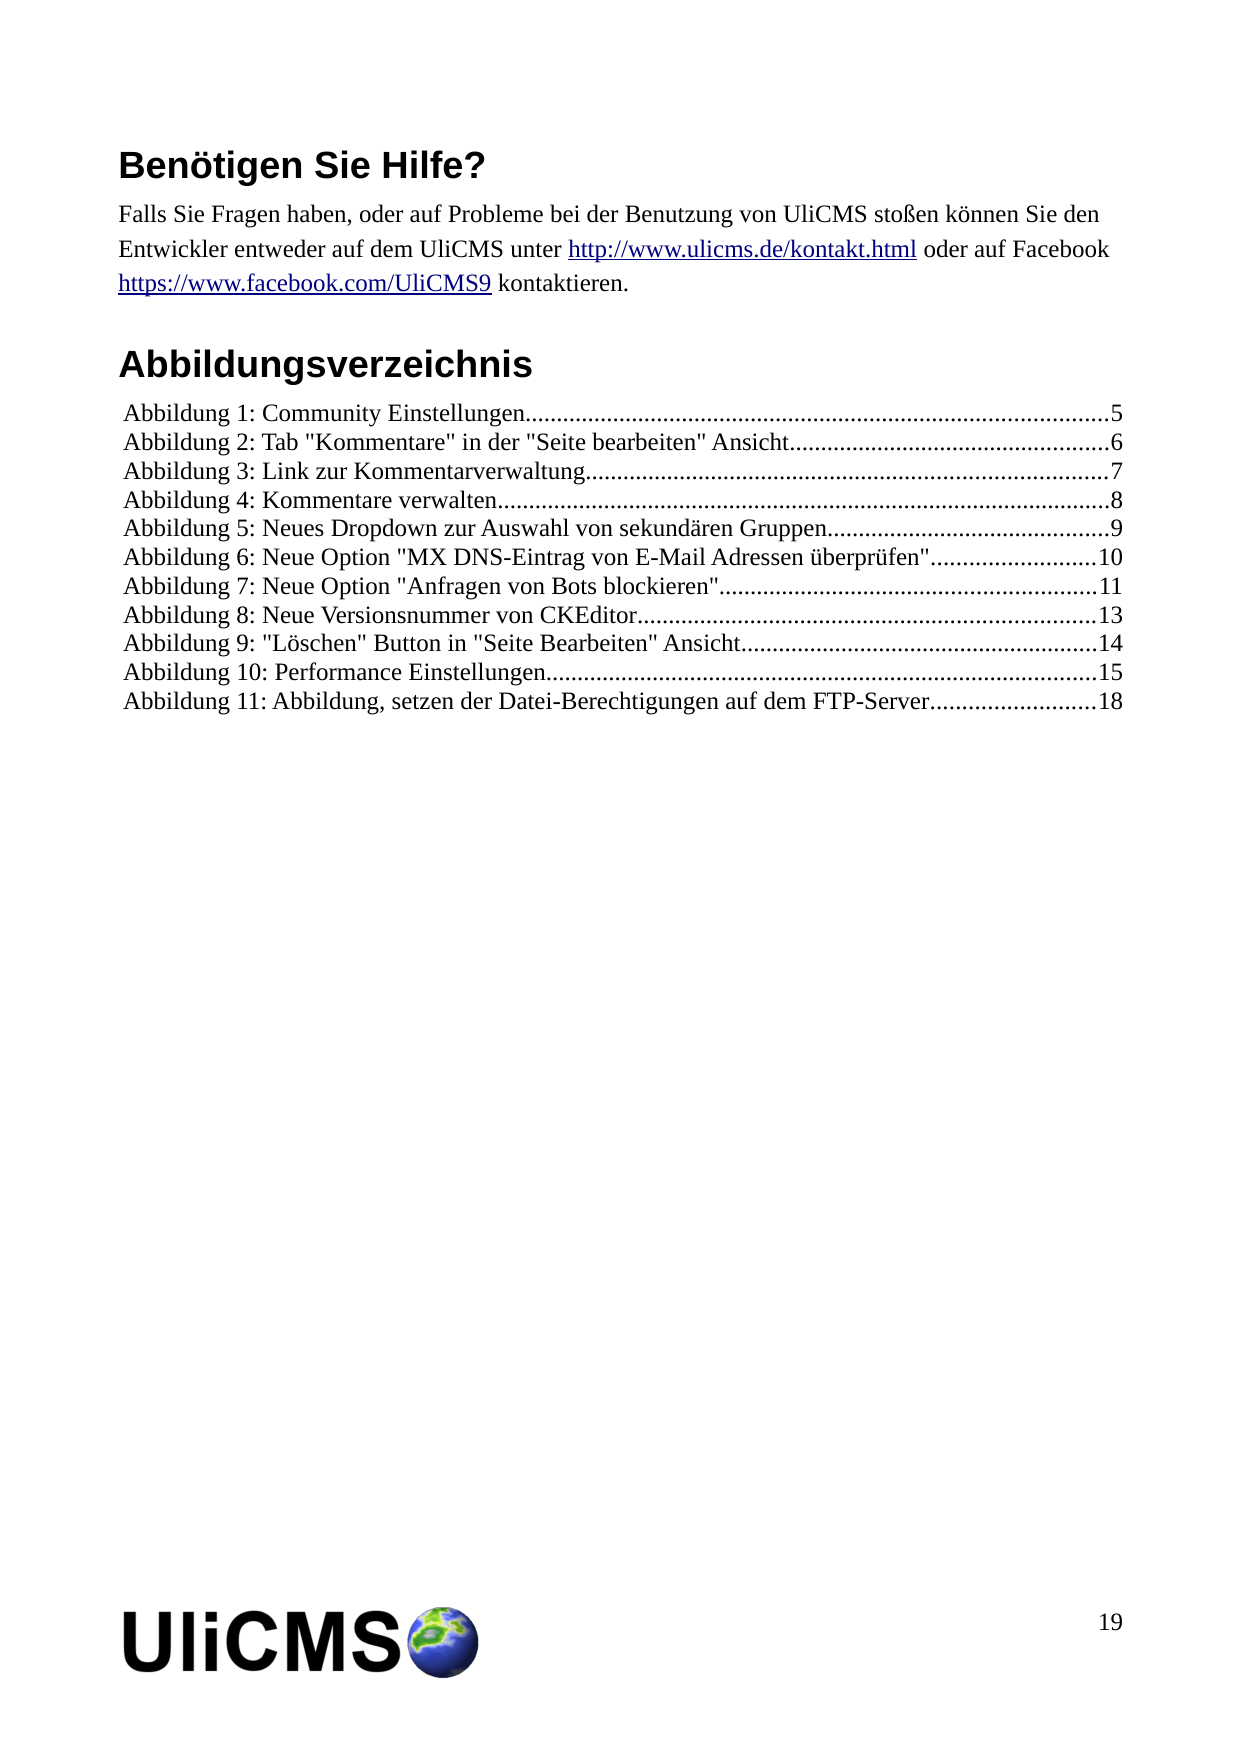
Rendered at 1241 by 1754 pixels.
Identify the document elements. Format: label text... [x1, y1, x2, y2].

subtitle Abbildungsverzeichnis [118, 342, 1123, 386]
text Abbildung 2: Tab "Kommentare" in der "Seite bearbeiten" Ansicht 6 [118, 427, 1123, 456]
text Abbildung 5: Neues Dropdown zur Auswahl von sekundären Gruppen 9 [118, 513, 1123, 542]
text Falls Sie Fragen haben, oder auf Probleme bei der Benutzung von UliCMS stoßen können Sie den Entwickler entweder auf dem UliCMS unter http://www.ulicms.de/kontakt.html oder auf Facebook https://www.facebook.com/UliCMS9 kontaktieren. [118, 199, 1123, 297]
picture [118, 1607, 479, 1681]
text Abbildung 8: Neue Versionsnummer von CKEditor 13 [118, 600, 1123, 628]
text Abbildung 1: Community Einstellungen 5 [118, 398, 1123, 427]
text Abbildung 6: Neue Option "MX DNS-Eintrag von E-Mail Adressen überprüfen" 10 [118, 542, 1123, 571]
text Abbildung 3: Link zur Kommentarverwaltung 7 [118, 456, 1123, 485]
text Abbildung 10: Performance Einstellungen 15 [118, 657, 1123, 686]
text Abbildung 4: Kommentare verwalten 8 [118, 485, 1123, 513]
text Abbildung 7: Neue Option "Anfragen von Bots blockieren" 11 [118, 571, 1123, 600]
text Abbildung 11: Abbildung, setzen der Datei-Berechtigungen auf dem FTP-Server 18 [118, 686, 1123, 715]
text Abbildung 9: "Löschen" Button in "Seite Bearbeiten" Ansicht 14 [118, 628, 1123, 657]
subtitle Benötigen Sie Hilfe? [118, 143, 1123, 187]
